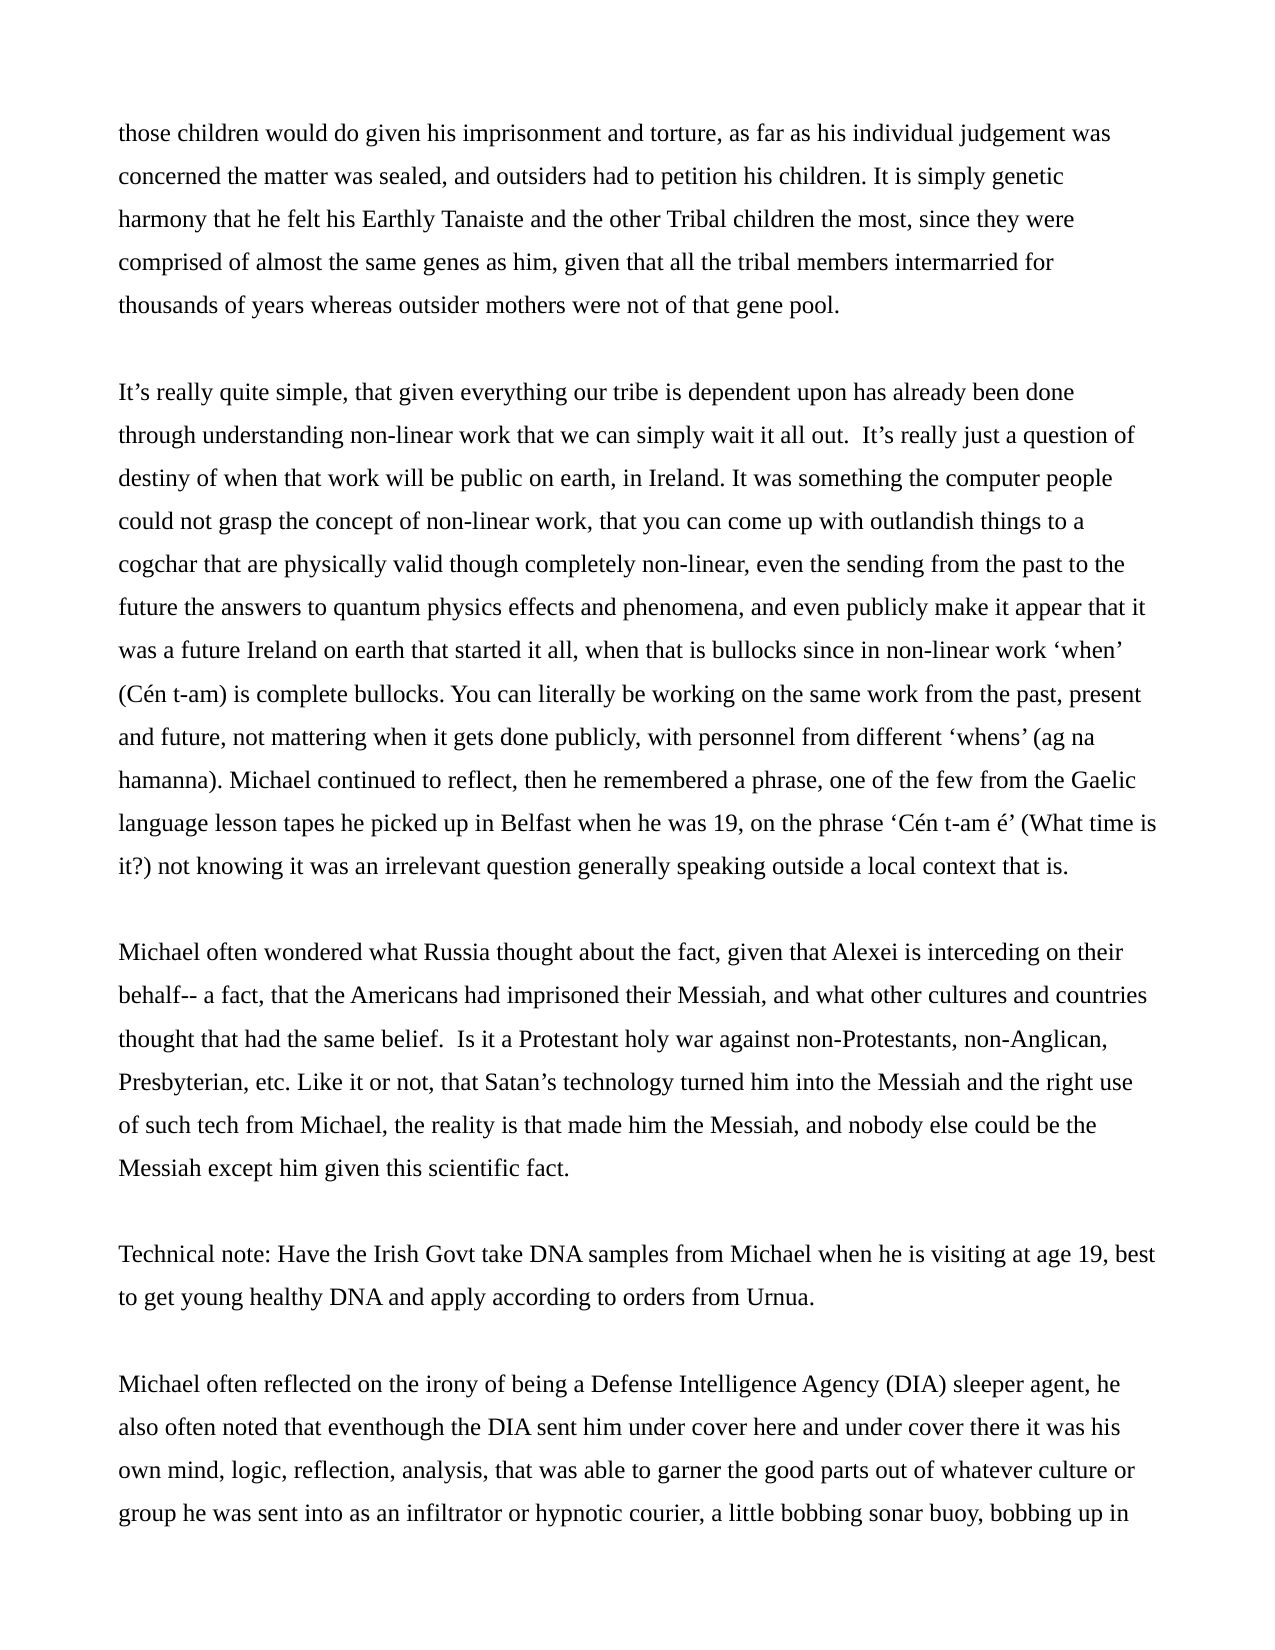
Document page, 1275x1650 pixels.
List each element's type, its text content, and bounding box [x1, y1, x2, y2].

text Michael often wondered what Russia thought about the fact, given that Alexei is interceding on their behalf-- a fact, that the Americans had imprisoned their Messiah, and what other cultures and countries thought that had the same belief. Is it a Protestant holy war against non-Protestants, non-Anglican, Presbyterian, etc. Like it or not, that Satan’s technology turned him into the Messiah and the right use of such tech from Michael, the reality is that made him the Messiah, and nobody else could be the Messiah except him given this scientific fact. [118, 937, 1157, 1182]
text Michael often reflected on the irony of being a Defense Intelligence Agency (DIA) sleeper agent, he also often noted that eventhough the DIA sent him under cover here and under cover there it was his own mind, logic, reflection, analysis, that was able to garner the good parts out of whatever culture or group he was sent into as an infiltrator or hypnotic courier, a little bobbing sonar buoy, bobbing up in [118, 1369, 1157, 1527]
text It’s really quite simple, that given everything our tribe is dependent upon has already been done through understanding non-linear work that we can simply wait it all out. It’s really just a question of destiny of when that work will be public on earth, in Ireland. It was something the computer people could not grasp the concept of non-linear work, that you can come up with outlandish things to a cogchar that are physically valid though completely non-linear, even the sending from the past to the future the answers to quantum physics effects and phenomena, and even publicly make it appear that it was a future Ireland on earth that started it all, when that is bullocks since in non-linear work ‘when’ (Cén t-am) is complete bullocks. You can literally be working on the same work from the past, present and future, not mattering when it gets done publicly, with personnel from different ‘whens’ (ag na hamanna). Michael continued to reflect, then he remembered a phrase, one of the few from the Gaelic language lesson tapes he picked up in Belfast when he was 19, on the phrase ‘Cén t-am é’ (What time is it?) not knowing it was an irrelevant question generally speaking outside a local context that is. [118, 377, 1157, 880]
text those children would do given his imprisonment and torture, as far as his individual judgement was concerned the matter was sealed, and outsiders had to petition his children. It is simply genetic harmony that he felt his Earthly Tanaiste and the other Tribal children the most, since they were comprised of almost the same genes as him, given that all the tribal members intermarried for thousands of years whereas outsider mothers were not of that gene pool. [118, 118, 1157, 319]
text Technical note: Have the Irish Govt take DNA samples from Michael when he is visiting at age 19, best to get young healthy DNA and apply according to orders from Urnua. [118, 1239, 1157, 1311]
